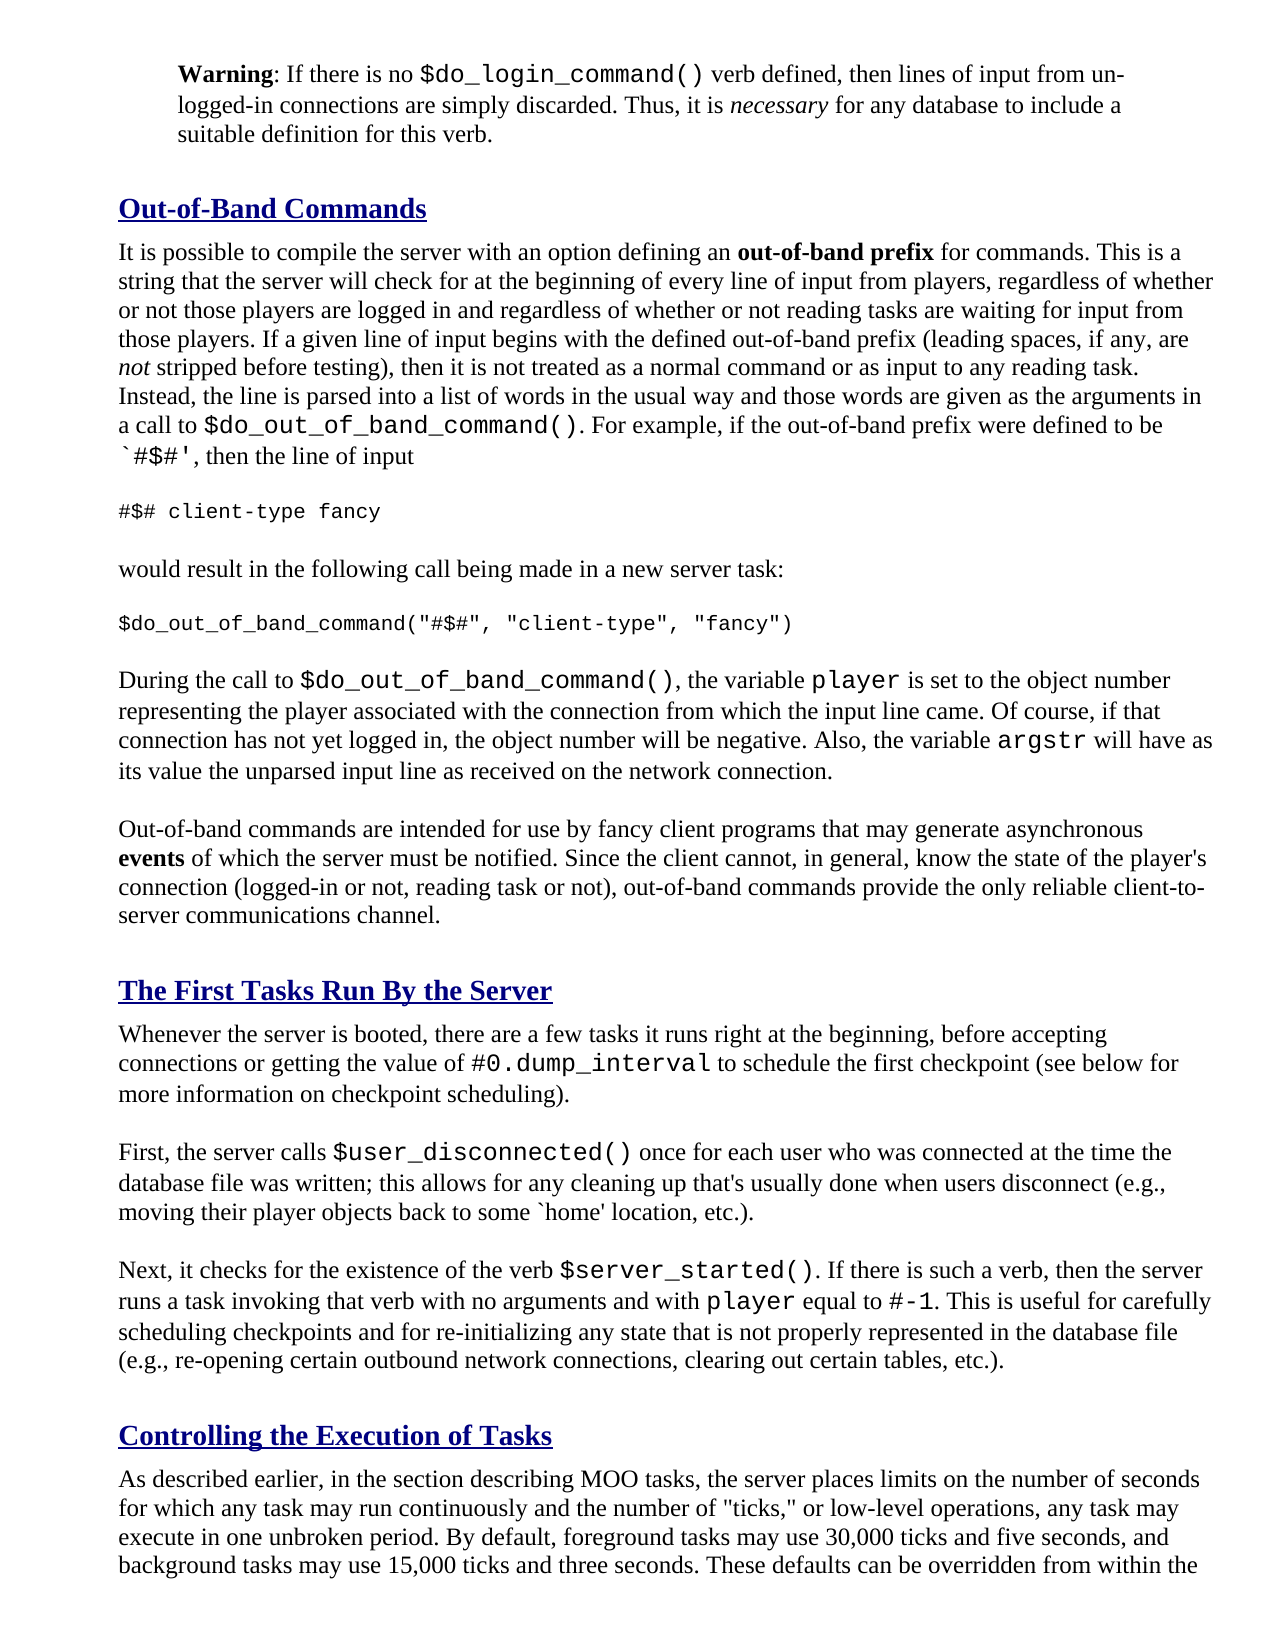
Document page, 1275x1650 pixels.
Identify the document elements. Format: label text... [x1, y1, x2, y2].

subtitle Out-of-Band Commands [118, 191, 1216, 225]
text Whenever the server is booted, there are a few tasks it runs right at the beginning, before accepting connections or getting the value of #0.dump_interval to schedule the first checkpoint (see below for more information on checkpoint scheduling). [118, 1019, 1216, 1108]
text During the call to $do_out_of_band_command(), the variable player is set to the object number representing the player associated with the connection from which the input line came. Of course, if that connection has not yet logged in, the object number will be negative. Also, the variable argstr will have as its value the unparsed input line as received on the network connection. [118, 666, 1216, 785]
text Warning: If there is no $do_login_command() verb defined, then lines of input from un-logged-in connections are simply discarded. Thus, it is necessary for any database to include a suitable definition for this verb. [177, 59, 1157, 147]
subtitle Controlling the Execution of Tasks [118, 1418, 1216, 1452]
text Out-of-band commands are intended for use by fancy client programs that may generate asynchronous events of which the server must be notified. Since the client cannot, in general, know the state of the player's connection (logged-in or not, reading task or not), out-of-band commands provide the only reliable client-to-server communications channel. [118, 814, 1216, 929]
text #$# client-type fancy [118, 501, 1216, 525]
text $do_out_of_band_command("#$#", "client-type", "fancy") [118, 612, 1216, 636]
text It is possible to compile the server with an option defining an out-of-band prefix for commands. This is a string that the server will check for at the beginning of every line of input from players, regardless of whether or not those players are logged in and regardless of whether or not reading tasks are waiting for input from those players. If a given line of input begins with the defined out-of-band prefix (leading spaces, if any, are not stripped before testing), then it is not treated as a normal command or as input to any reading task. Instead, the line is parsed into a list of words in the usual way and those words are given as the arguments in a call to $do_out_of_band_command(). For example, if the out-of-band prefix were defined to be `#$#', then the line of input [118, 237, 1216, 472]
text Next, it checks for the existence of the verb $server_started(). If there is such a verb, then the server runs a task invoking that verb with no arguments and with player equal to #-1. This is useful for carefully scheduling checkpoints and for re-initializing any state that is not properly represented in the database file (e.g., re-opening certain outbound network connections, clearing out certain tables, etc.). [118, 1255, 1216, 1374]
text would result in the following call being made in a new server task: [118, 554, 1216, 583]
subtitle The First Tasks Run By the Server [118, 973, 1216, 1007]
text First, the server calls $user_disconnected() once for each user who was connected at the time the database file was written; this allows for any cleaning up that's usually done when users disconnect (e.g., moving their player objects back to some `home' location, etc.). [118, 1137, 1216, 1226]
text As described earlier, in the section describing MOO tasks, the server places limits on the number of seconds for which any task may run continuously and the number of "ticks," or low-level operations, any task may execute in one unbroken period. By default, foreground tasks may use 30,000 ticks and five seconds, and background tasks may use 15,000 ticks and three seconds. These defaults can be overridden from within the [118, 1464, 1216, 1579]
